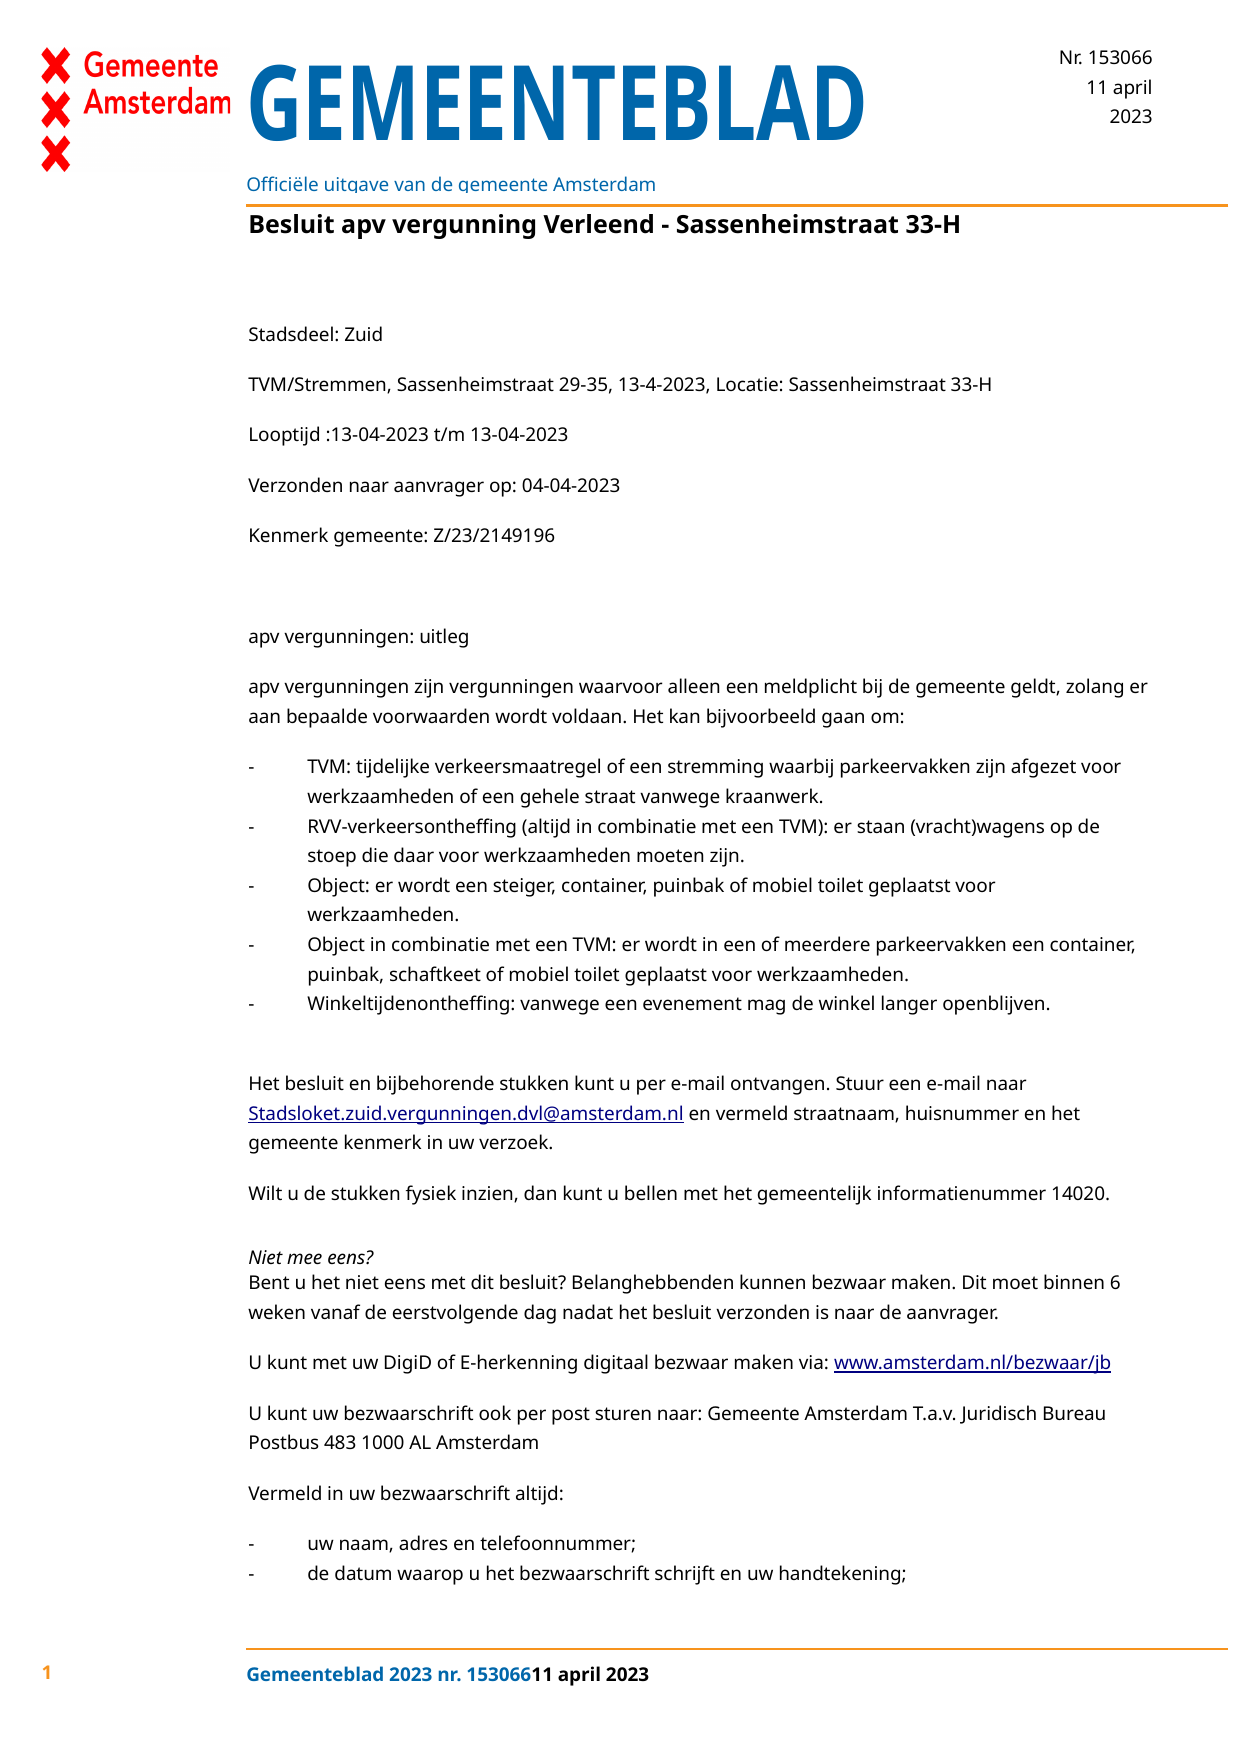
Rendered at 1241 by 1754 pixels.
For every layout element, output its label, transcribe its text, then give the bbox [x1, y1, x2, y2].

text apv vergunningen: uitleg [248, 623, 1152, 649]
picture [41, 47, 231, 172]
text U kunt met uw DigiD of E-herkenning digitaal bezwaar maken via: www.amsterdam.nl/bezwaar/jb [248, 1349, 1152, 1375]
list de datum waarop u het bezwaarschrift schrijft en uw handtekening; [248, 1560, 1152, 1586]
list Object in combinatie met een TVM: er wordt in een of meerdere parkeervakken een container, puinbak, schaftkeet of mobiel toilet geplaatst voor werkzaamheden. [248, 931, 1152, 986]
text Looptijd :13-04-2023 t/m 13-04-2023 [248, 422, 1152, 447]
text Wilt u de stukken fysiek inzien, dan kunt u bellen met het gemeentelijk informatienummer 14020. [248, 1180, 1152, 1206]
list Object: er wordt een steiger, container, puinbak of mobiel toilet geplaatst voor werkzaamheden. [248, 872, 1152, 927]
text Stadsdeel: Zuid [248, 321, 1152, 346]
list uw naam, adres en telefoonnummer; [248, 1530, 1152, 1556]
list Winkeltijdenontheffing: vanwege een evenement mag de winkel langer openblijven. [248, 990, 1152, 1016]
text apv vergunningen zijn vergunningen waarvoor alleen een meldplicht bij de gemeente geldt, zolang er aan bepaalde voorwaarden wordt voldaan. Het kan bijvoorbeeld gaan om: [248, 674, 1152, 729]
text Vermeld in uw bezwaarschrift altijd: [248, 1480, 1152, 1506]
text Niet mee eens? [248, 1244, 1152, 1269]
text Bent u het niet eens met dit besluit? Belanghebbenden kunnen bezwaar maken. Dit moet binnen 6 weken vanaf de eerstvolgende dag nadat het besluit verzonden is naar de aanvrager. [248, 1269, 1152, 1325]
list RVV-verkeersontheffing (altijd in combinatie met een TVM): er staan (vracht)wagens op de stoep die daar voor werkzaamheden moeten zijn. [248, 813, 1152, 868]
text U kunt uw bezwaarschrift ook per post sturen naar: Gemeente Amsterdam T.a.v. Juridisch Bureau Postbus 483 1000 AL Amsterdam [248, 1400, 1152, 1455]
text Het besluit en bijbehorende stukken kunt u per e-mail ontvangen. Stuur een e-mail naar Stadsloket.zuid.vergunningen.dvl@amsterdam.nl en vermeld straatnaam, huisnummer en het gemeente kenmerk in uw verzoek. [248, 1070, 1152, 1155]
list TVM: tijdelijke verkeersmaatregel of een stremming waarbij parkeervakken zijn afgezet voor werkzaamheden of een gehele straat vanwege kraanwerk. [248, 754, 1152, 809]
text Besluit apv vergunning Verleend - Sassenheimstraat 33-H [248, 207, 1152, 241]
text Kenmerk gemeente: Z/23/2149196 [248, 522, 1152, 548]
text Verzonden naar aanvrager op: 04-04-2023 [248, 472, 1152, 498]
text TVM/Stremmen, Sassenheimstraat 29-35, 13-4-2023, Locatie: Sassenheimstraat 33-H [248, 371, 1152, 397]
